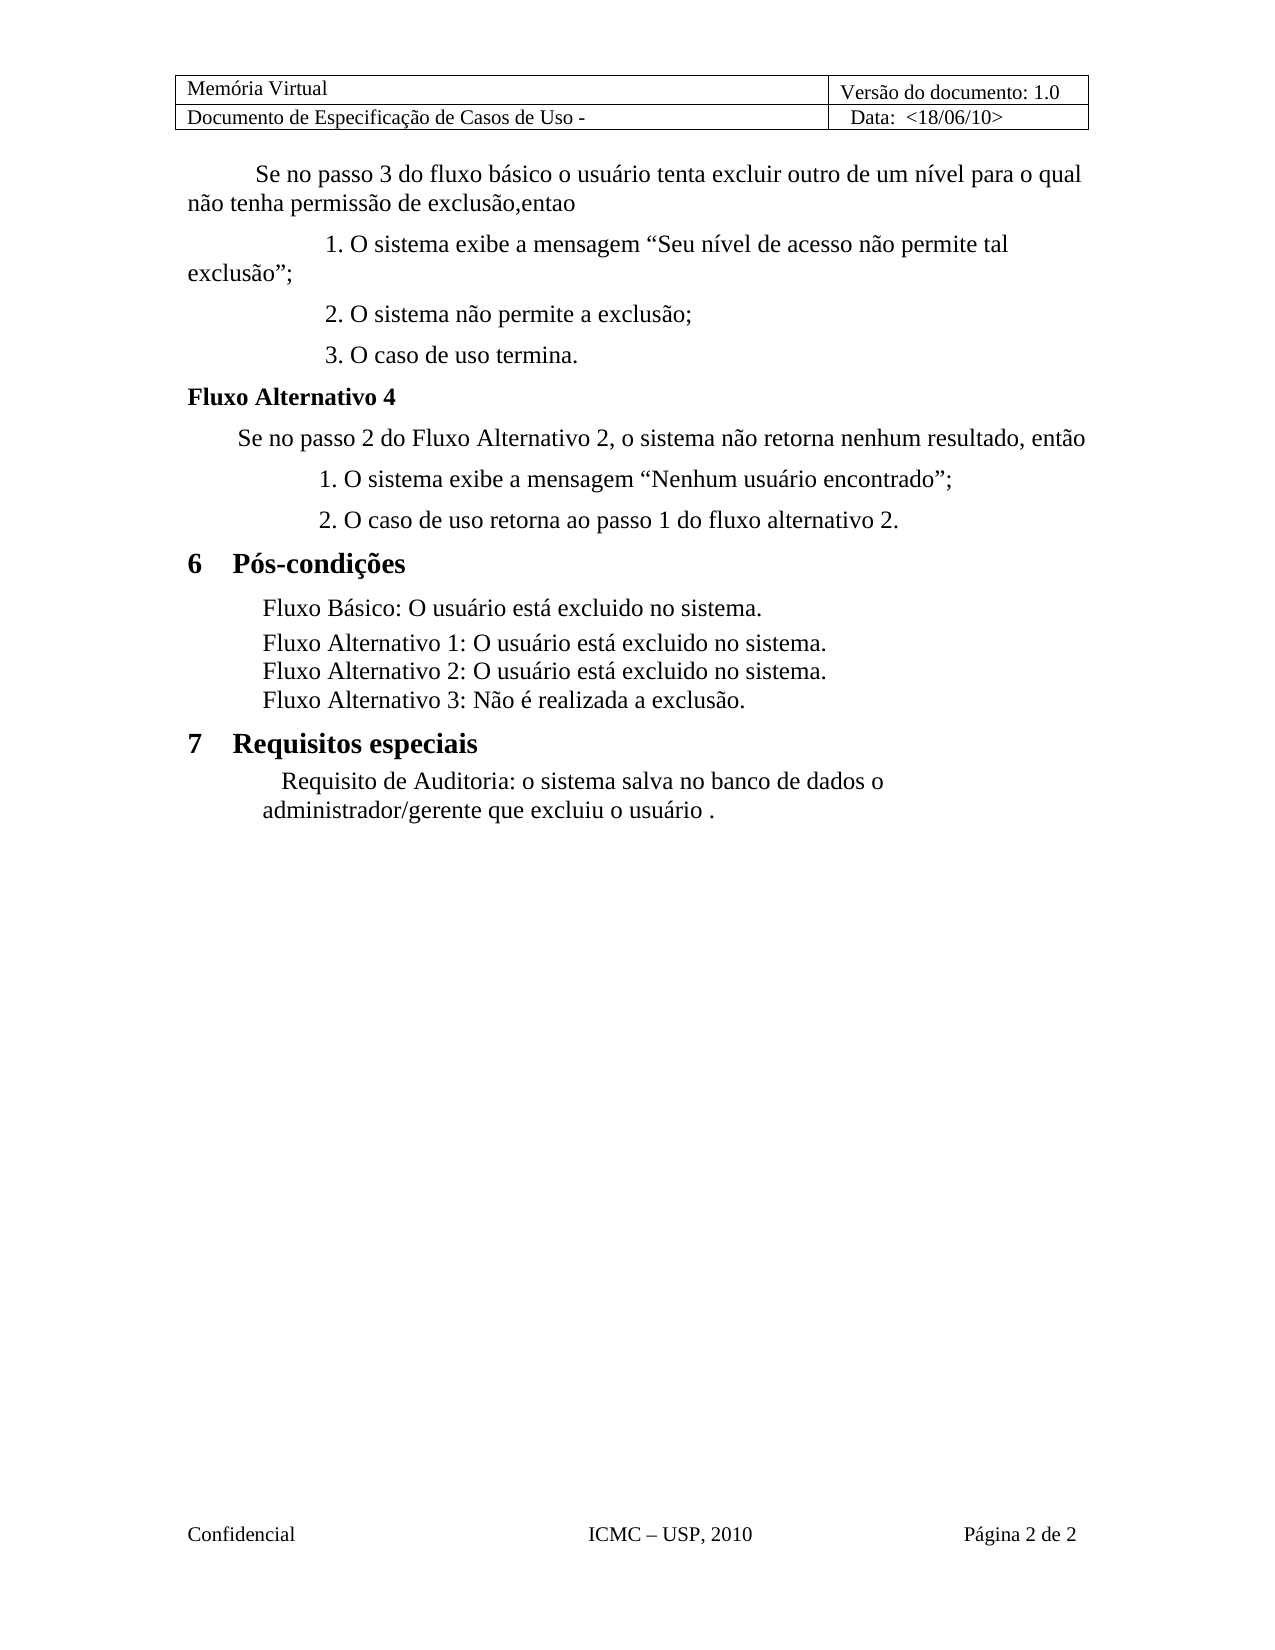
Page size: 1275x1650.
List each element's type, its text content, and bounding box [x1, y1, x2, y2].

list 1. O sistema exibe a mensagem “Seu nível de acesso não permite tal exclusão”; [187, 229, 1087, 287]
list Se no passo 2 do Fluxo Alternativo 2, o sistema não retorna nenhum resultado, então [187, 423, 1087, 452]
text Fluxo Alternativo 3: Não é realizada a exclusão. [187, 685, 1087, 714]
text Fluxo Alternativo 2: O usuário está excluido no sistema. [187, 656, 1087, 685]
text Requisito de Auditoria: o sistema salva no banco de dados o administrador/gerente que excluiu o usuário . [262, 766, 1087, 824]
list 1. O sistema exibe a mensagem “Nenhum usuário encontrado”; [187, 464, 1087, 493]
subtitle Requisitos especiais [187, 726, 1087, 760]
list Fluxo Alternativo 4 [187, 382, 1087, 410]
list 2. O caso de uso retorna ao passo 1 do fluxo alternativo 2. [187, 505, 1087, 534]
list Se no passo 3 do fluxo básico o usuário tenta excluir outro de um nível para o qual não tenha permissão de exclusão,entao [187, 159, 1087, 217]
list 3. O caso de uso termina. [187, 340, 1087, 369]
text Fluxo Alternativo 1: O usuário está excluido no sistema. [187, 628, 1087, 656]
list 2. O sistema não permite a exclusão; [187, 299, 1087, 328]
subtitle Fluxo Básico: O usuário está excluido no sistema. [187, 593, 1087, 621]
subtitle Pós-condições [187, 547, 1087, 580]
